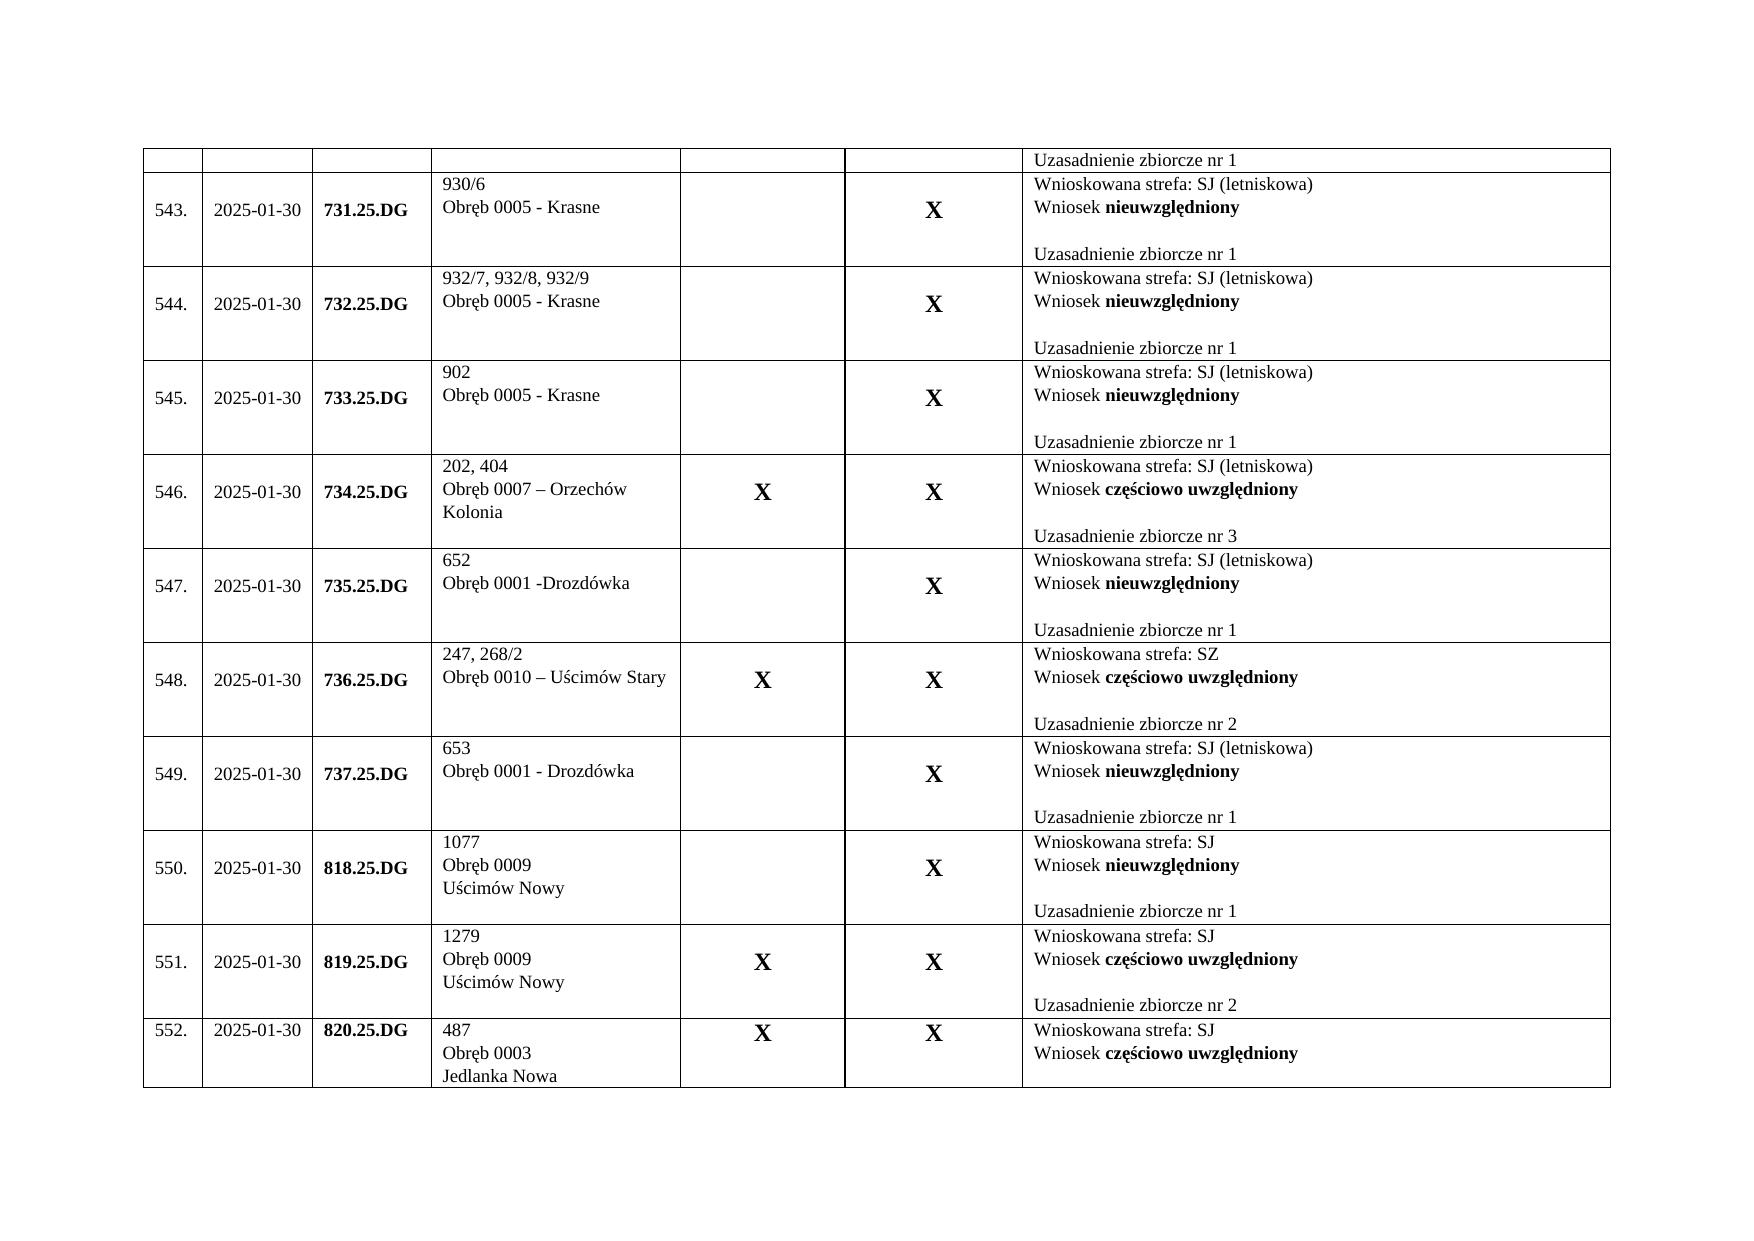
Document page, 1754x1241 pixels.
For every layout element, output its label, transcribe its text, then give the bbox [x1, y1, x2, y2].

table_cell [681, 173, 844, 266]
table_cell X [681, 925, 844, 1017]
table_cell Wnioskowana strefa: SJ Wniosek częściowo uwzględniony Uzasadnienie zbiorcze nr 2 [1023, 925, 1610, 1017]
table_cell 551. [144, 925, 202, 1017]
table_cell Wnioskowana strefa: SJ Wniosek częściowo uwzględniony [1023, 1019, 1610, 1087]
table_cell 549. [144, 737, 202, 829]
table_cell 202, 404 Obręb 0007 – Orzechów Kolonia [432, 455, 680, 548]
table_cell 2025-01-30 [203, 173, 312, 266]
table_cell [203, 149, 312, 172]
table_cell X [846, 1019, 1022, 1087]
table_cell [144, 149, 202, 172]
table_cell [681, 361, 844, 454]
table_cell 652 Obręb 0001 -Drozdówka [432, 549, 680, 642]
table_cell 2025-01-30 [203, 737, 312, 829]
table_cell X [846, 831, 1022, 923]
table_cell 818.25.DG [313, 831, 431, 923]
table_cell 2025-01-30 [203, 643, 312, 736]
table_cell 2025-01-30 [203, 925, 312, 1017]
table_cell [681, 737, 844, 829]
table_cell 543. [144, 173, 202, 266]
table_cell 732.25.DG [313, 267, 431, 360]
table_cell 2025-01-30 [203, 361, 312, 454]
table_cell 2025-01-30 [203, 549, 312, 642]
table_cell X [846, 173, 1022, 266]
table_cell [681, 267, 844, 360]
table_cell 487 Obręb 0003 Jedlanka Nowa [432, 1019, 680, 1087]
table_cell Uzasadnienie zbiorcze nr 1 [1023, 149, 1610, 172]
table_cell [846, 149, 1022, 172]
table_cell 820.25.DG [313, 1019, 431, 1087]
table_cell 736.25.DG [313, 643, 431, 736]
table_cell X [846, 361, 1022, 454]
table_cell X [846, 737, 1022, 829]
table_cell 1077 Obręb 0009 Uścimów Nowy [432, 831, 680, 923]
table_cell 932/7, 932/8, 932/9 Obręb 0005 - Krasne [432, 267, 680, 360]
table_cell 902 Obręb 0005 - Krasne [432, 361, 680, 454]
table_cell Wnioskowana strefa: SZ Wniosek częściowo uwzględniony Uzasadnienie zbiorcze nr 2 [1023, 643, 1610, 736]
table_cell X [681, 643, 844, 736]
table_cell 930/6 Obręb 0005 - Krasne [432, 173, 680, 266]
table_cell [313, 149, 431, 172]
table_cell 731.25.DG [313, 173, 431, 266]
table_cell X [681, 455, 844, 548]
table_cell [681, 549, 844, 642]
table_cell 733.25.DG [313, 361, 431, 454]
table_cell 734.25.DG [313, 455, 431, 548]
table_cell 550. [144, 831, 202, 923]
table_cell X [846, 549, 1022, 642]
table_cell 2025-01-30 [203, 267, 312, 360]
table_cell 247, 268/2 Obręb 0010 – Uścimów Stary [432, 643, 680, 736]
table_cell X [846, 267, 1022, 360]
table_cell 2025-01-30 [203, 1019, 312, 1087]
table_cell Wnioskowana strefa: SJ (letniskowa) Wniosek nieuwzględniony Uzasadnienie zbiorcze nr 1 [1023, 173, 1610, 266]
table_cell 548. [144, 643, 202, 736]
table_cell 653 Obręb 0001 - Drozdówka [432, 737, 680, 829]
table_cell Wnioskowana strefa: SJ (letniskowa) Wniosek nieuwzględniony Uzasadnienie zbiorcze nr 1 [1023, 361, 1610, 454]
table_cell [681, 149, 844, 172]
table_cell X [846, 925, 1022, 1017]
table_cell X [846, 455, 1022, 548]
table_cell 2025-01-30 [203, 455, 312, 548]
table_cell 544. [144, 267, 202, 360]
table_cell X [846, 643, 1022, 736]
table_cell 552. [144, 1019, 202, 1087]
table_cell 735.25.DG [313, 549, 431, 642]
table_cell 737.25.DG [313, 737, 431, 829]
table_cell Wnioskowana strefa: SJ (letniskowa) Wniosek nieuwzględniony Uzasadnienie zbiorcze nr 1 [1023, 267, 1610, 360]
table_cell Wnioskowana strefa: SJ (letniskowa) Wniosek częściowo uwzględniony Uzasadnienie zbiorcze nr 3 [1023, 455, 1610, 548]
table_cell 2025-01-30 [203, 831, 312, 923]
table_cell [681, 831, 844, 923]
table_cell 545. [144, 361, 202, 454]
table_cell 819.25.DG [313, 925, 431, 1017]
table_cell 547. [144, 549, 202, 642]
table_cell Wnioskowana strefa: SJ Wniosek nieuwzględniony Uzasadnienie zbiorcze nr 1 [1023, 831, 1610, 923]
table_cell 546. [144, 455, 202, 548]
table_cell X [681, 1019, 844, 1087]
table_cell Wnioskowana strefa: SJ (letniskowa) Wniosek nieuwzględniony Uzasadnienie zbiorcze nr 1 [1023, 737, 1610, 829]
table_cell 1279 Obręb 0009 Uścimów Nowy [432, 925, 680, 1017]
table_cell [432, 149, 680, 172]
table_cell Wnioskowana strefa: SJ (letniskowa) Wniosek nieuwzględniony Uzasadnienie zbiorcze nr 1 [1023, 549, 1610, 642]
